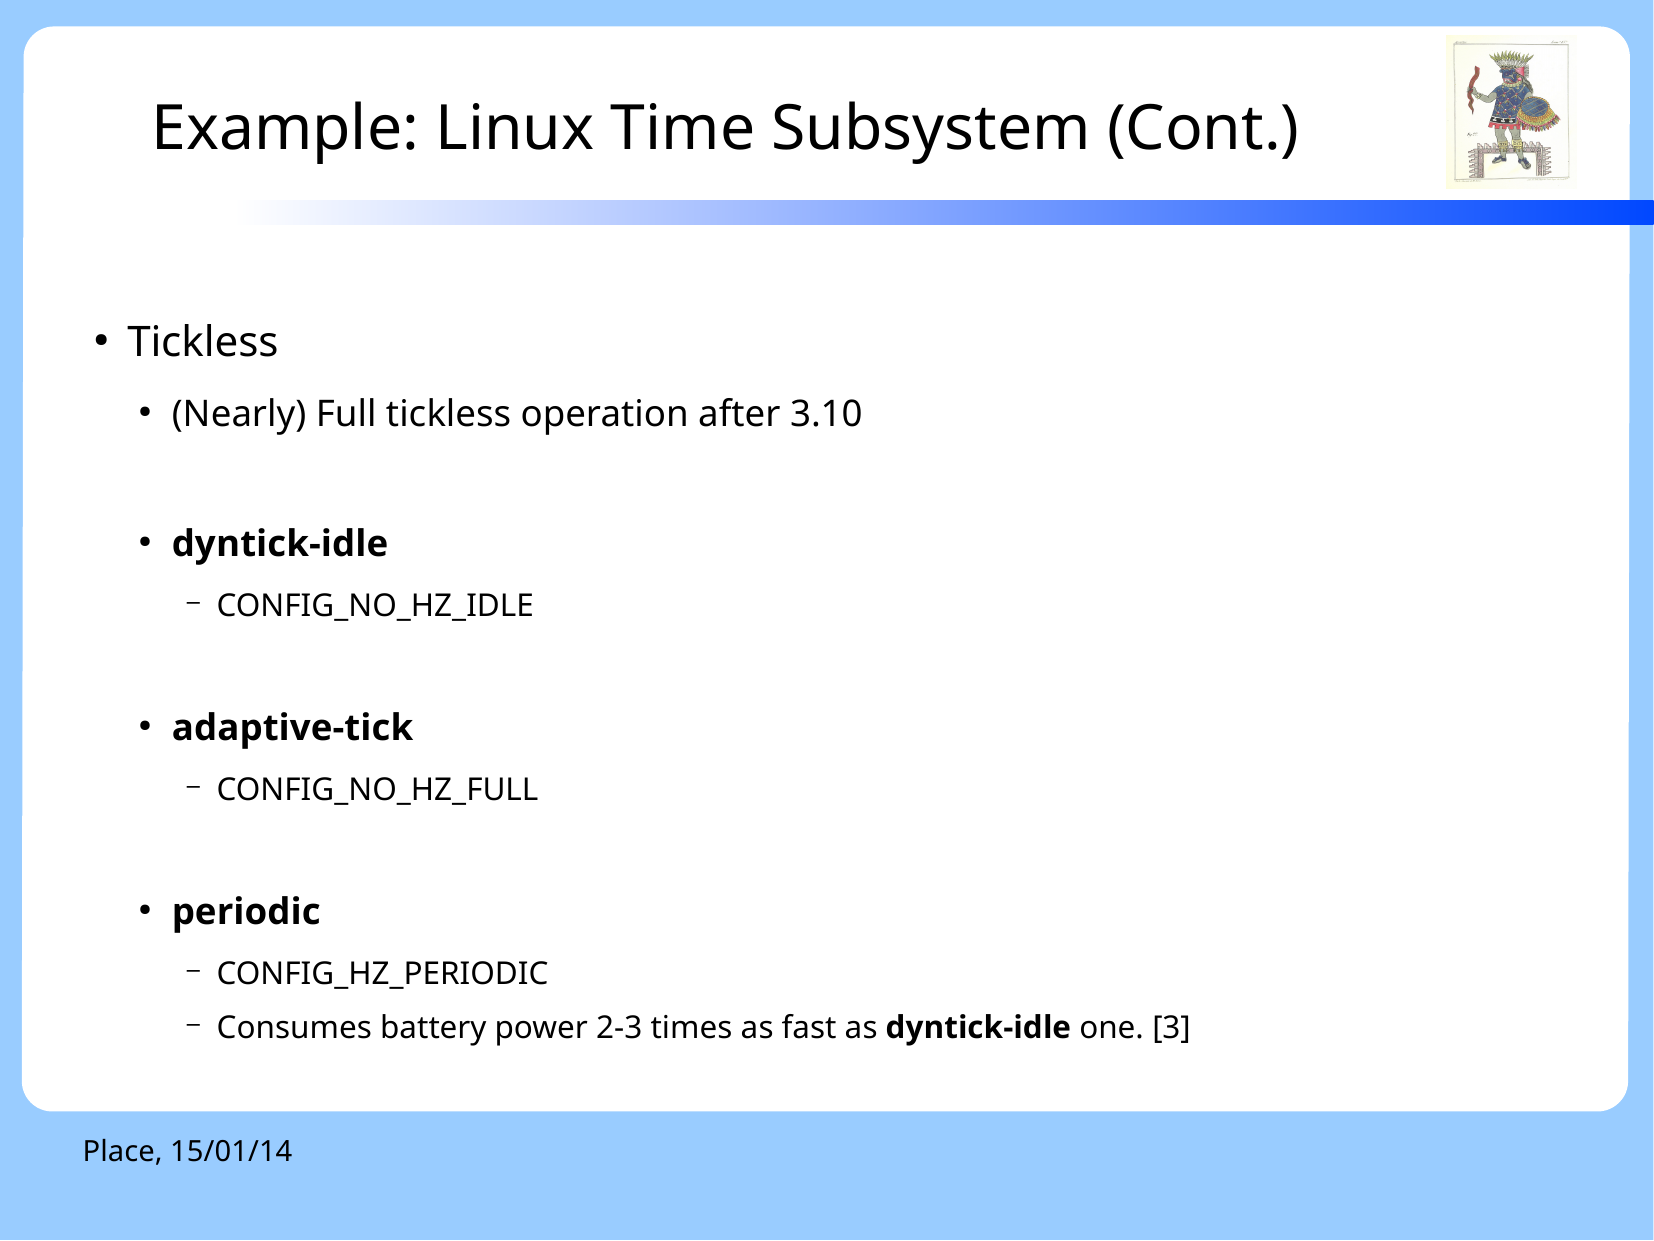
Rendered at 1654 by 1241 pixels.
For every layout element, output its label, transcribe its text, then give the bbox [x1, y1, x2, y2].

list Tickless (Nearly) Full tickless operation after 3.10 dyntick-idle CONFIG_NO_HZ_IDLE adaptive-tick CONFIG_NO_HZ_FULL periodic CONFIG_HZ_PERIODIC Consumes battery power 2-3 times as fast as dyntick-idle one. [3] [82, 236, 1571, 1055]
title Example: Linux Time Subsystem (Cont.) [82, 49, 1371, 201]
picture [1446, 35, 1577, 189]
